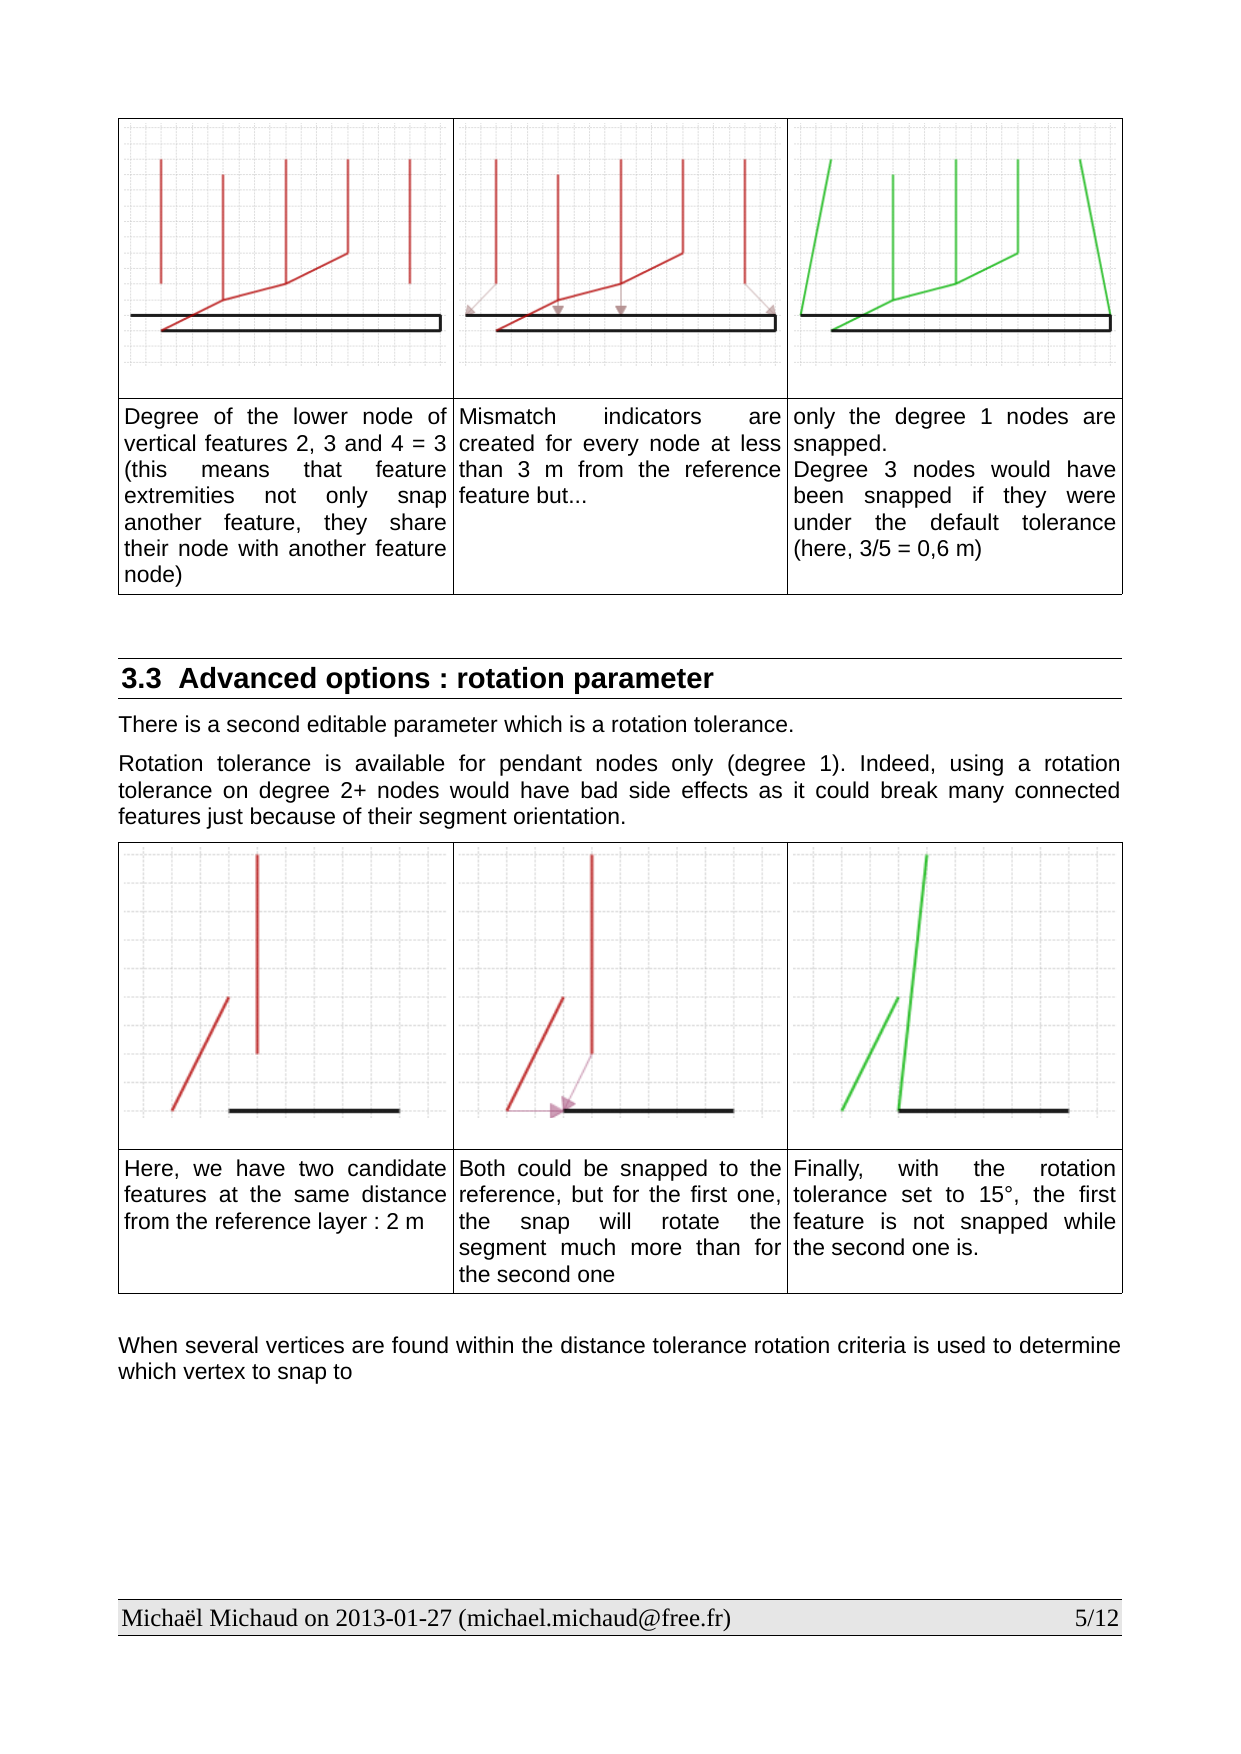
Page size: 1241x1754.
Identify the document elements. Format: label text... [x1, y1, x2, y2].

table_cell Finally, with the rotation tolerance set to 15°, the first feature is not snapped while the second one is. [788, 1150, 1122, 1293]
table_cell Degree of the lower node of vertical features 2, 3 and 4 = 3 (this means that feature extremities not only snap another feature, they share their node with another feature node) [119, 399, 453, 593]
subtitle Advanced options : rotation parameter [118, 659, 1122, 698]
table_cell Here, we have two candidate features at the same distance from the reference layer : 2 m [119, 1150, 453, 1293]
text When several vertices are found within the distance tolerance rotation criteria is used to determine which vertex to snap to [118, 1332, 1122, 1384]
table_header [454, 119, 787, 397]
table_cell Both could be snapped to the reference, but for the first one, the snap will rotate the segment much more than for the second one [454, 1150, 787, 1293]
text Rotation tolerance is available for pendant nodes only (degree 1). Indeed, using a rotation tolerance on degree 2+ nodes would have bad side effects as it could break many connected features just because of their segment orientation. [118, 750, 1122, 829]
table_header [788, 843, 1122, 1149]
table_header [788, 119, 1122, 397]
table_cell Mismatch indicators are created for every node at less than 3 m from the reference feature but... [454, 399, 787, 593]
table_cell only the degree 1 nodes are snapped. Degree 3 nodes would have been snapped if they were under the default tolerance (here, 3/5 = 0,6 m) [788, 399, 1122, 593]
table_header [454, 843, 787, 1149]
table_header [119, 119, 453, 397]
text There is a second editable parameter which is a rotation tolerance. [118, 711, 1122, 738]
table_header [119, 843, 453, 1149]
